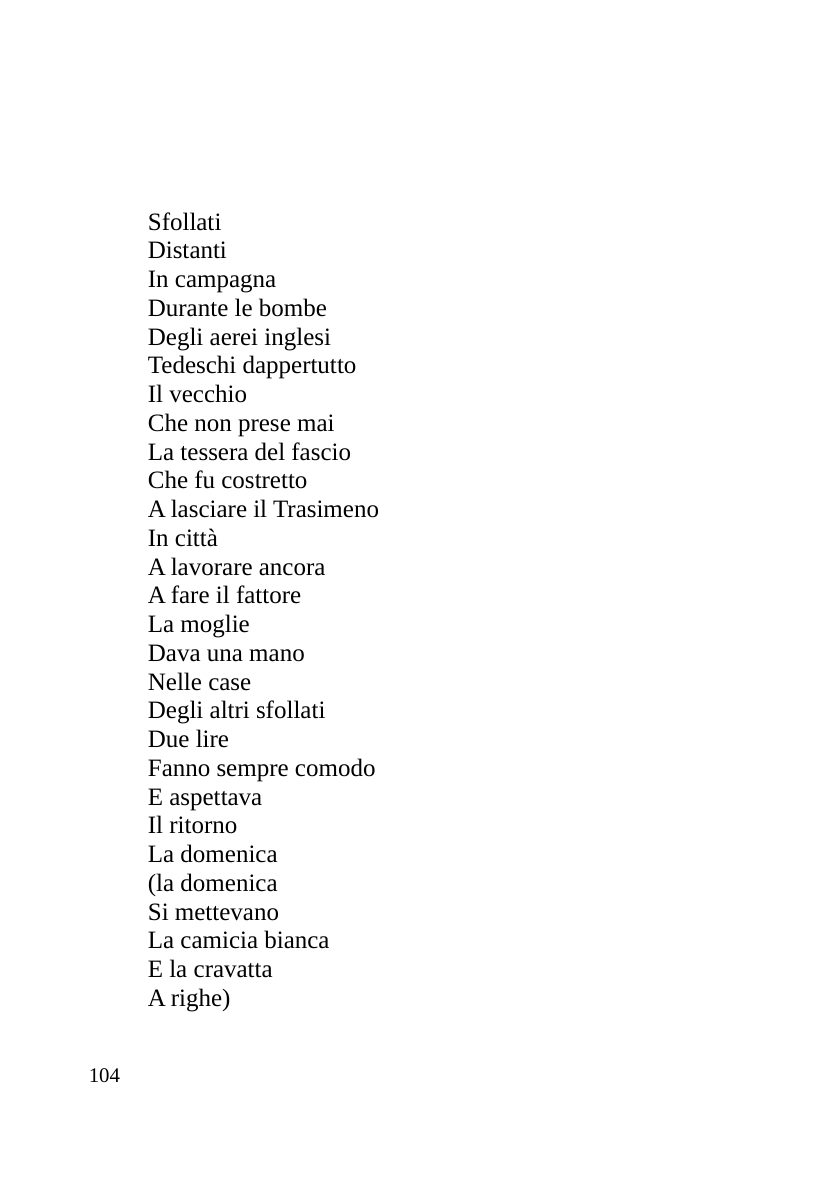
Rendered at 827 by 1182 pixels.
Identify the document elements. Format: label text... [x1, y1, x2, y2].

text Distanti [148, 235, 738, 264]
text In città [148, 523, 738, 552]
text Dava una mano [148, 638, 738, 667]
text Sfollati [148, 207, 738, 235]
text La camicia bianca [148, 925, 738, 954]
text Fanno sempre comodo [148, 753, 738, 782]
text Il ritorno [148, 810, 738, 839]
text Che fu costretto [148, 465, 738, 494]
text Due lire [148, 724, 738, 753]
text Il vecchio [148, 379, 738, 408]
text La domenica [148, 839, 738, 868]
text A fare il fattore [148, 580, 738, 609]
text La moglie [148, 609, 738, 638]
text In campagna [148, 264, 738, 293]
text A righe) [148, 983, 738, 1012]
text A lavorare ancora [148, 552, 738, 580]
text Degli altri sfollati [148, 695, 738, 724]
text La tessera del fascio [148, 437, 738, 465]
text E aspettava [148, 782, 738, 810]
text A lasciare il Trasimeno [148, 494, 738, 523]
text Tedeschi dappertutto [148, 350, 738, 379]
text E la cravatta [148, 954, 738, 983]
text Durante le bombe [148, 293, 738, 322]
text Degli aerei inglesi [148, 322, 738, 350]
text Che non prese mai [148, 408, 738, 437]
text (la domenica [148, 868, 738, 897]
text Si mettevano [148, 897, 738, 925]
text Nelle case [148, 667, 738, 695]
